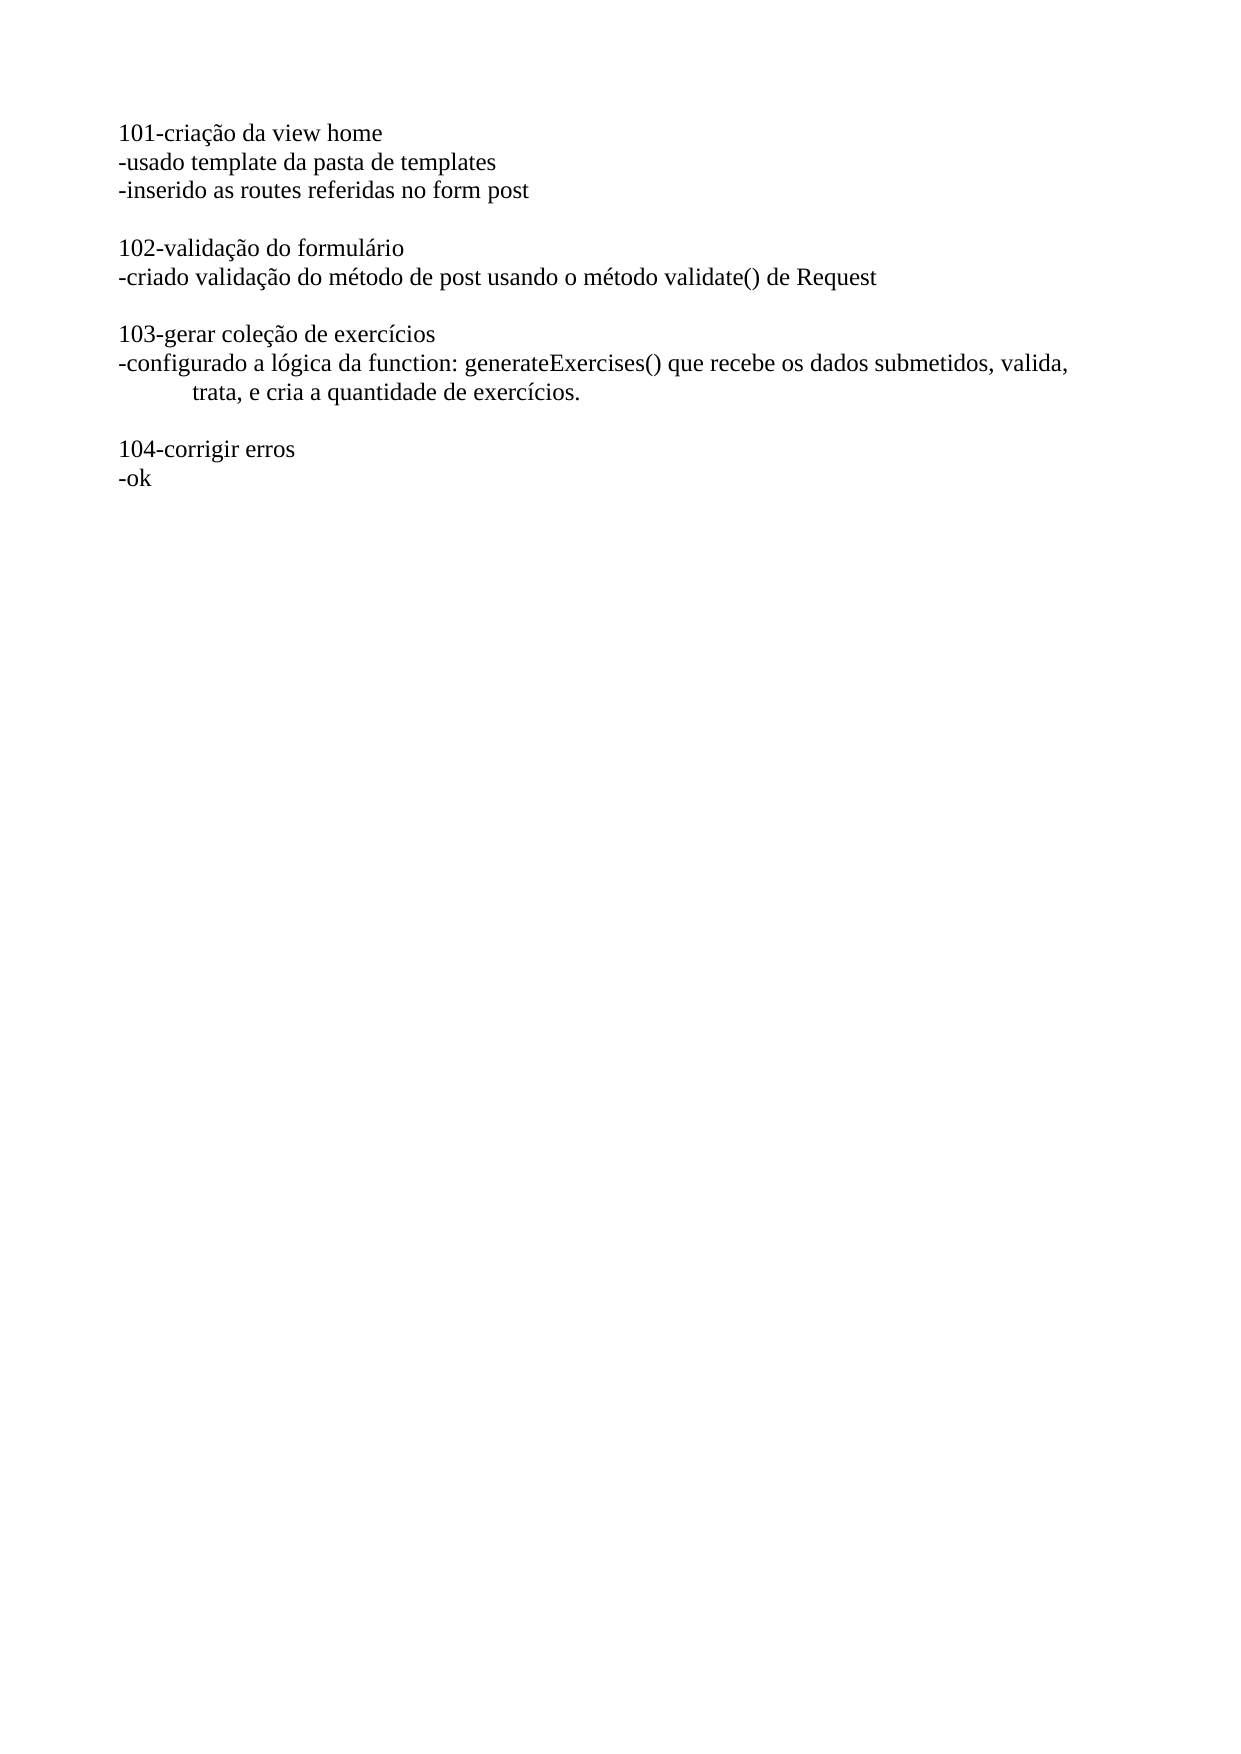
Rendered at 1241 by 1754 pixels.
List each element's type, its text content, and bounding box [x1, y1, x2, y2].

text -criado validação do método de post usando o método validate() de Request [118, 262, 1122, 291]
text -ok [118, 463, 1122, 492]
text 102-validação do formulário [118, 233, 1122, 262]
text 104-corrigir erros [118, 434, 1122, 463]
text -configurado a lógica da function: generateExercises() que recebe os dados submetidos, valida, trata, e cria a quantidade de exercícios. [118, 348, 1122, 406]
text -inserido as routes referidas no form post [118, 176, 1122, 204]
text -usado template da pasta de templates [118, 147, 1122, 176]
text 101-criação da view home [118, 118, 1122, 147]
text 103-gerar coleção de exercícios [118, 319, 1122, 348]
